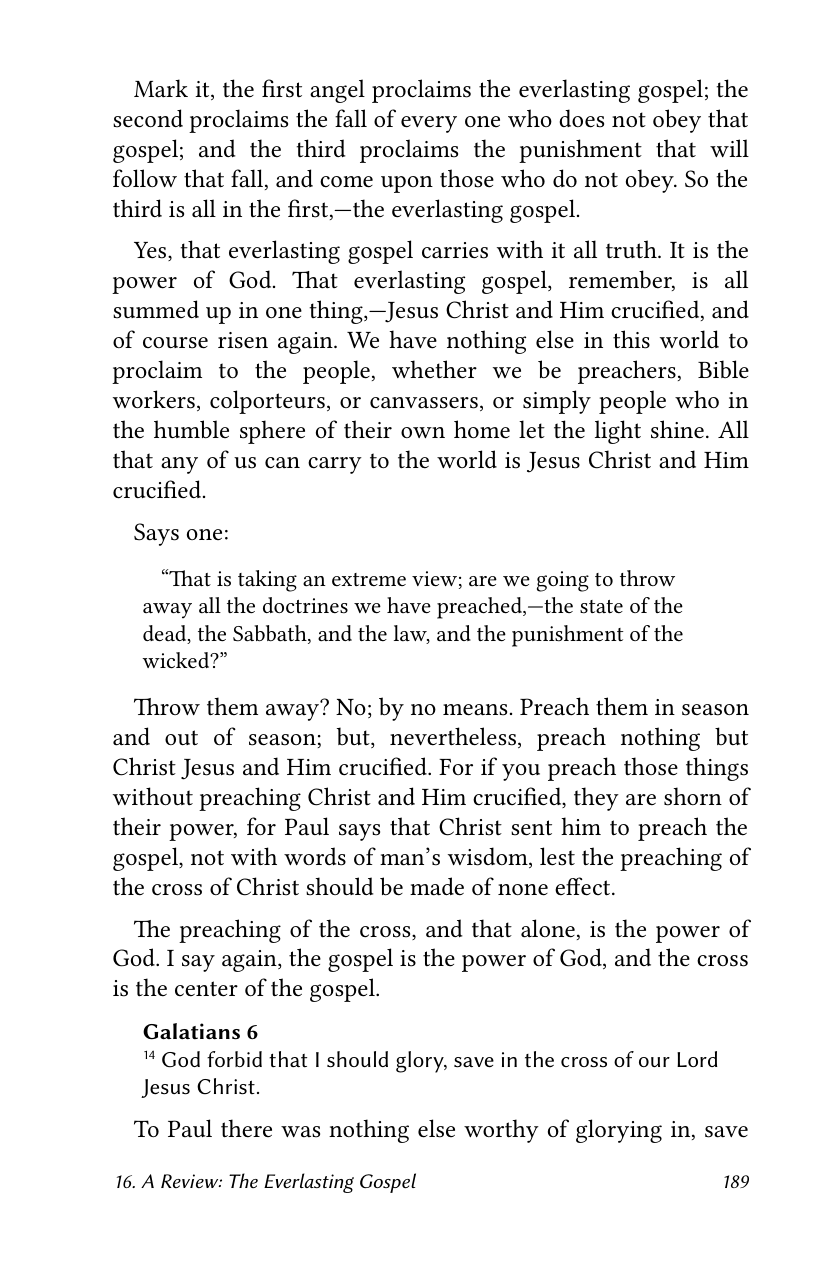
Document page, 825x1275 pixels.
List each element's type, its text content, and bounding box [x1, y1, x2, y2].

text To Paul there was nothing else worthy of glorying in, save [112, 1115, 750, 1144]
text Mark it, the first angel proclaims the everlasting gospel; the second proclaims the fall of every one who does not obey that gospel; and the third proclaims the punishment that will follow that fall, and come upon those who do not obey. So the third is all in the first,—the everlasting gospel. [112, 75, 750, 223]
text The preaching of the cross, and that alone, is the power of God. I say again, the gospel is the power of God, and the cross is the center of the gospel. [112, 914, 750, 1003]
text “That is taking an extreme view; are we going to throw away all the doctrines we have preached,—the state of the dead, the Sabbath, and the law, and the punishment of the wicked?” [142, 566, 720, 674]
text Yes, that everlasting gospel carries with it all truth. It is the power of God. That everlasting gospel, remember, is all summed up in one thing,—Jesus Christ and Him crucified, and of course risen again. We have nothing else in this world to proclaim to the people, whether we be preachers, Bible workers, colporteurs, or canvassers, or simply people who in the humble sphere of their own home let the light shine. All that any of us can carry to the world is Jesus Christ and Him crucified. [112, 237, 750, 504]
text 14 God forbid that I should glory, save in the cross of our Lord Jesus Christ. [142, 1047, 720, 1100]
text Says one: [112, 518, 750, 546]
text Throw them away? No; by no means. Preach them in season and out of season; but, nevertheless, preach nothing but Christ Jesus and Him crucified. For if you preach those things without preaching Christ and Him crucified, they are shorn of their power, for Paul says that Christ sent him to preach the gospel, not with words of man’s wisdom, lest the preaching of the cross of Christ should be made of none effect. [112, 693, 750, 901]
text Galatians 6 [142, 1019, 750, 1045]
